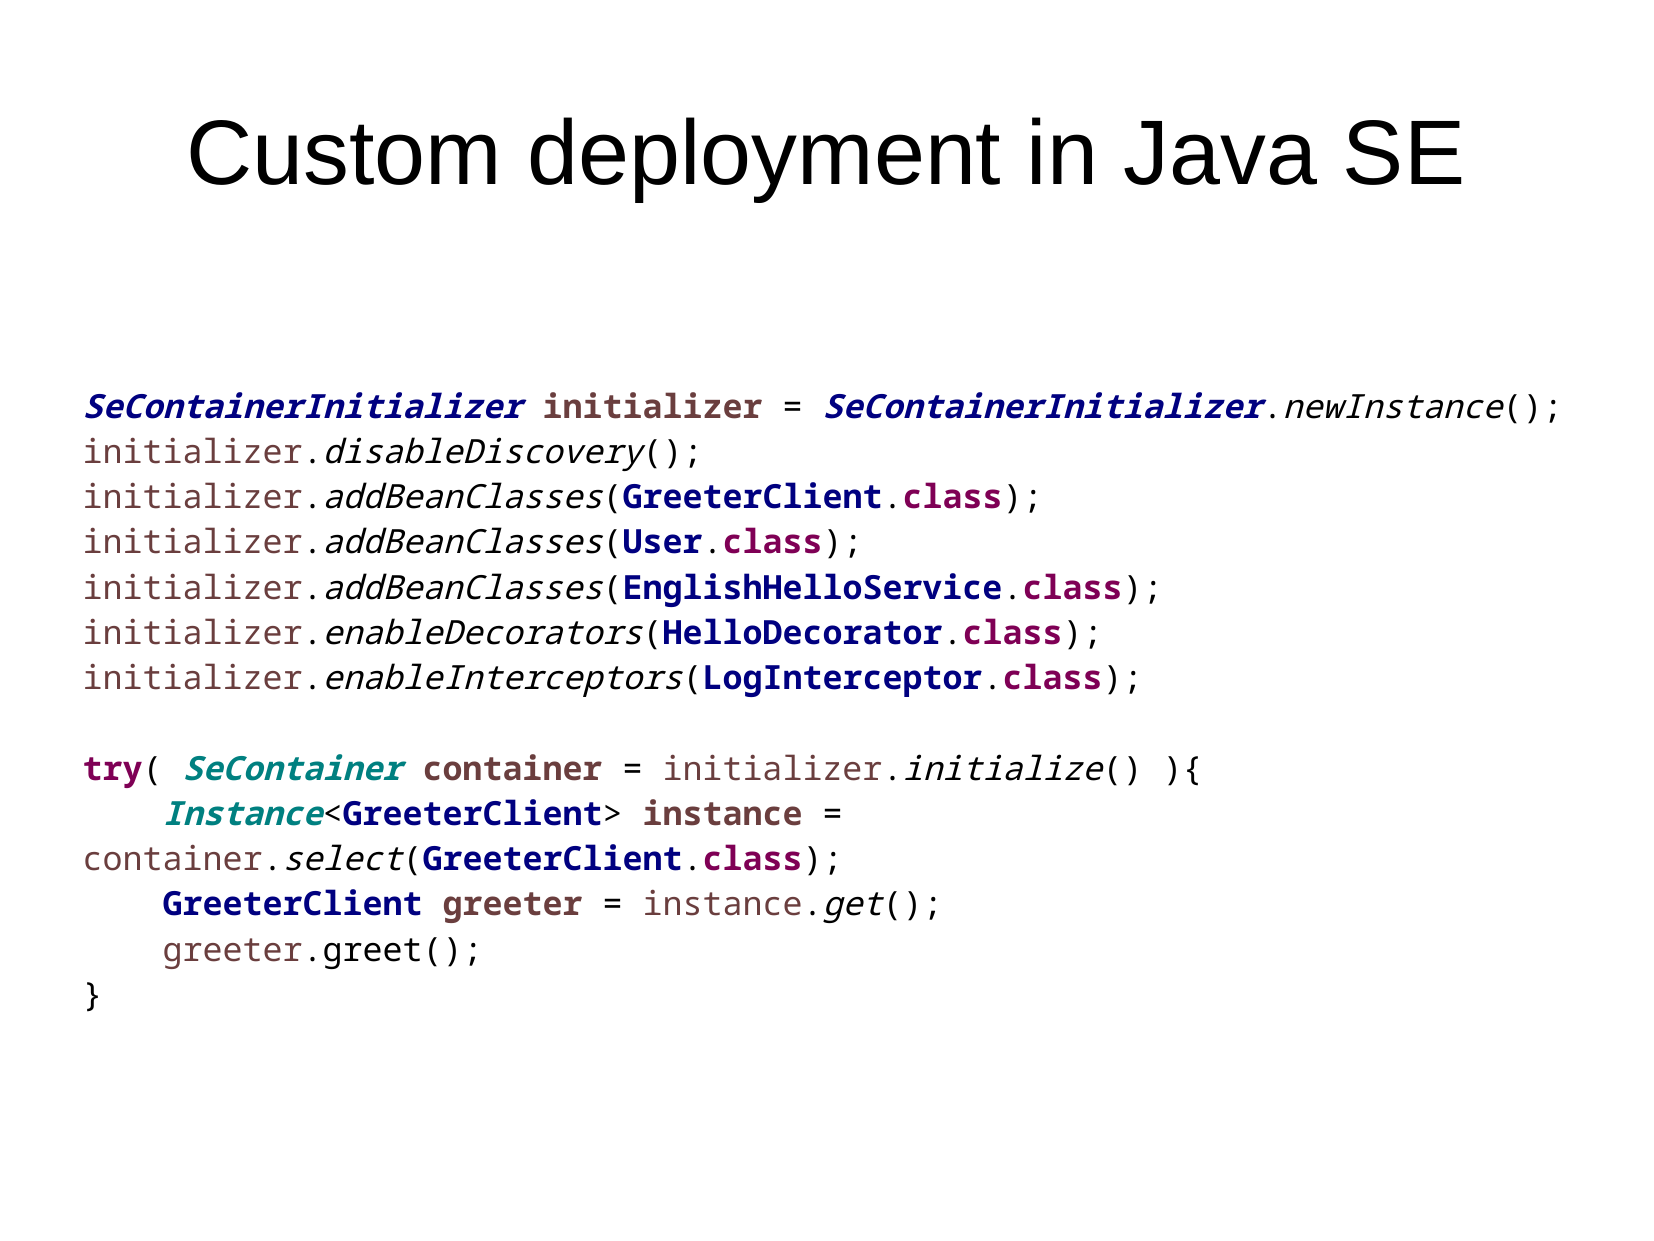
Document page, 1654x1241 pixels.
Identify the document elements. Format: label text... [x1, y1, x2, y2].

title Custom deployment in Java SE [82, 49, 1571, 257]
list SeContainerInitializer initializer = SeContainerInitializer.newInstance(); initializer.disableDiscovery(); initializer.addBeanClasses(GreeterClient.class); initializer.addBeanClasses(User.class); initializer.addBeanClasses(EnglishHelloService.class); initializer.enableDecorators(HelloDecorator.class); initializer.enableInterceptors(LogInterceptor.class); try( SeContainer container = initializer.initialize() ){ Instance<GreeterClient> instance = container.select(GreeterClient.class); GreeterClient greeter = instance.get(); greeter.greet(); } [82, 290, 1571, 1109]
